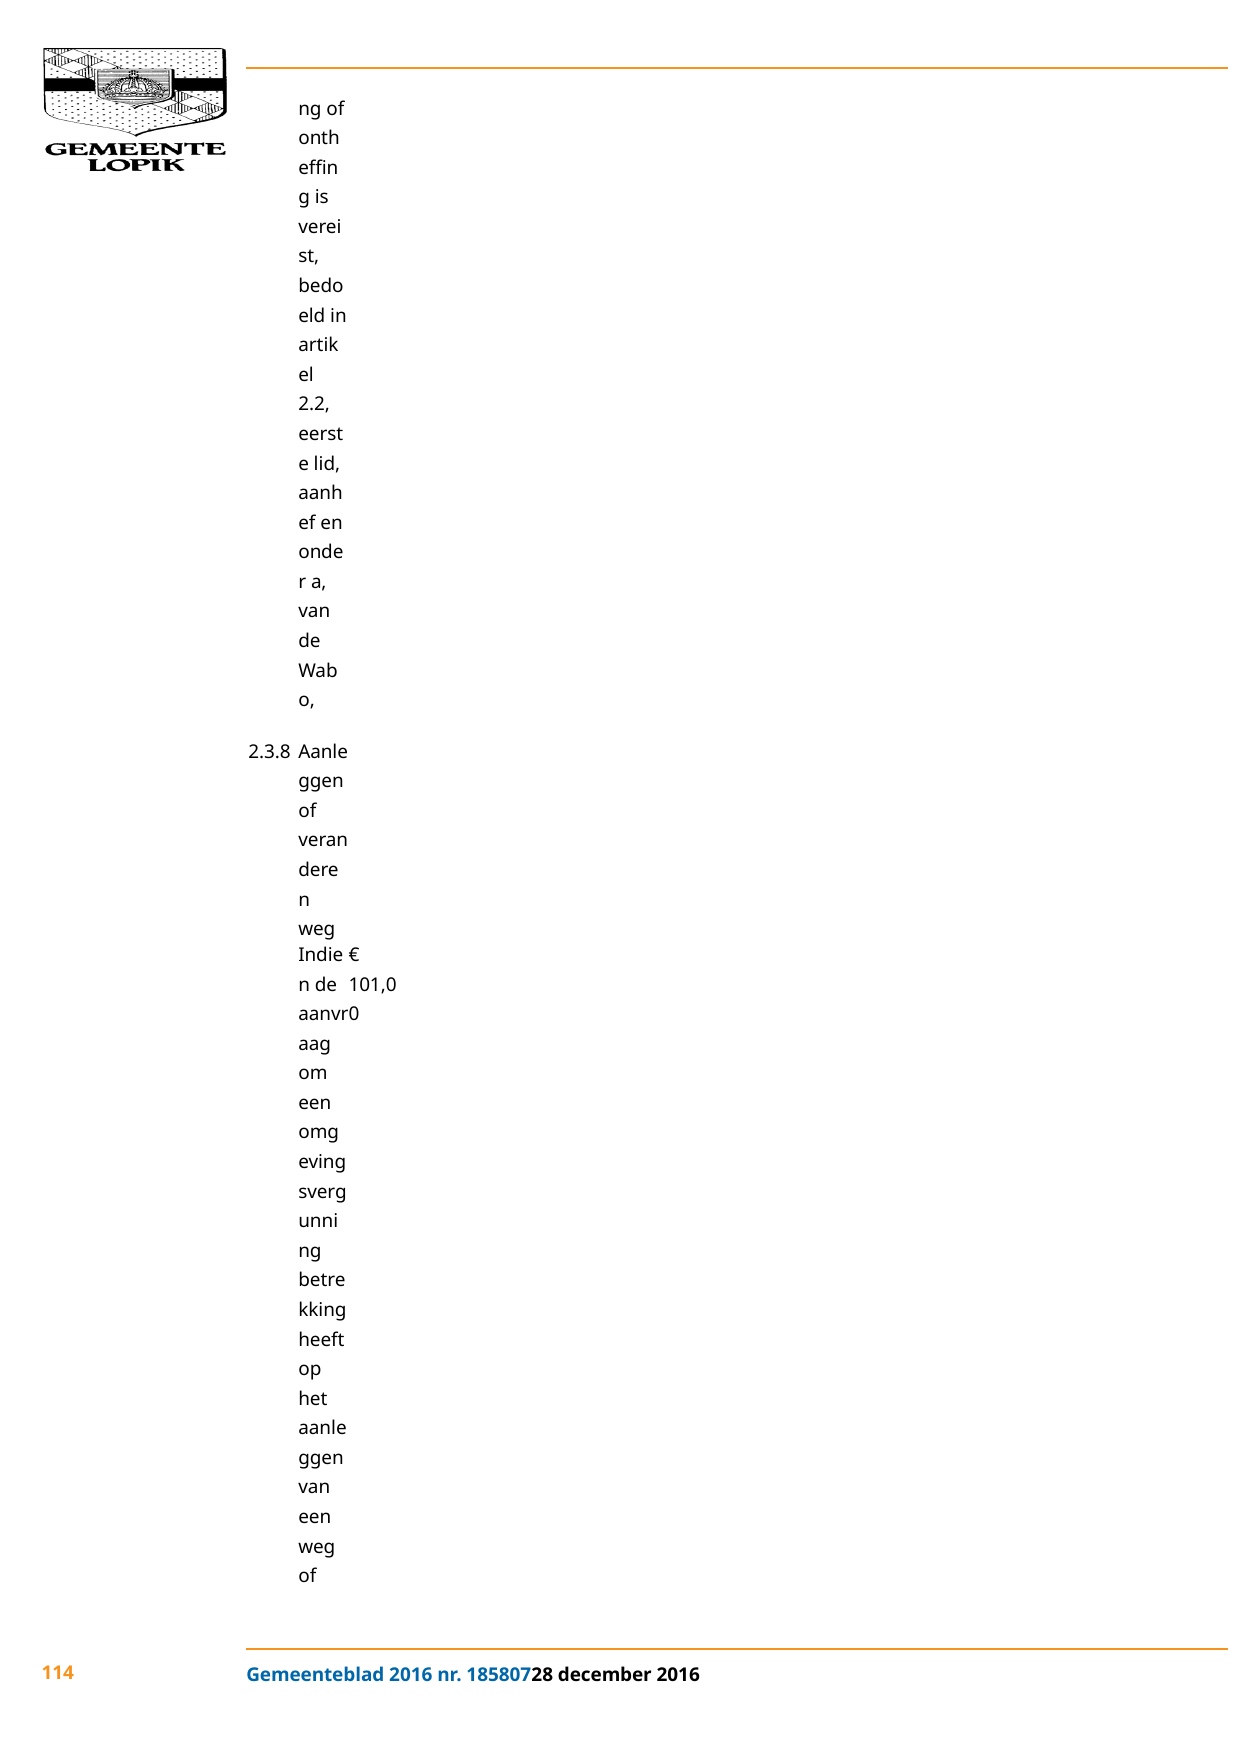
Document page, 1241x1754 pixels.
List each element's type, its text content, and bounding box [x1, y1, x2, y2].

table_cell 2.3.8 [248, 738, 298, 941]
table_cell [248, 712, 298, 738]
table_cell Indien de aanvraag om een omgevingsvergunning betrekking heeft op het aanleggen van een weg of [298, 941, 348, 1588]
table_cell [348, 95, 398, 712]
table_cell ng of ontheffing is vereist, bedoeld in artikel 2.2, eerste lid, aanhef en onder a, van de Wabo, [298, 95, 348, 712]
table_cell [348, 712, 398, 738]
table_cell [248, 941, 298, 1588]
table_cell € 101,00 [348, 941, 398, 1588]
picture [41, 47, 231, 172]
table_cell [298, 712, 348, 738]
table_cell Aanleggen of veranderen weg [298, 738, 348, 941]
table_cell [248, 95, 298, 712]
table_cell [348, 738, 398, 941]
